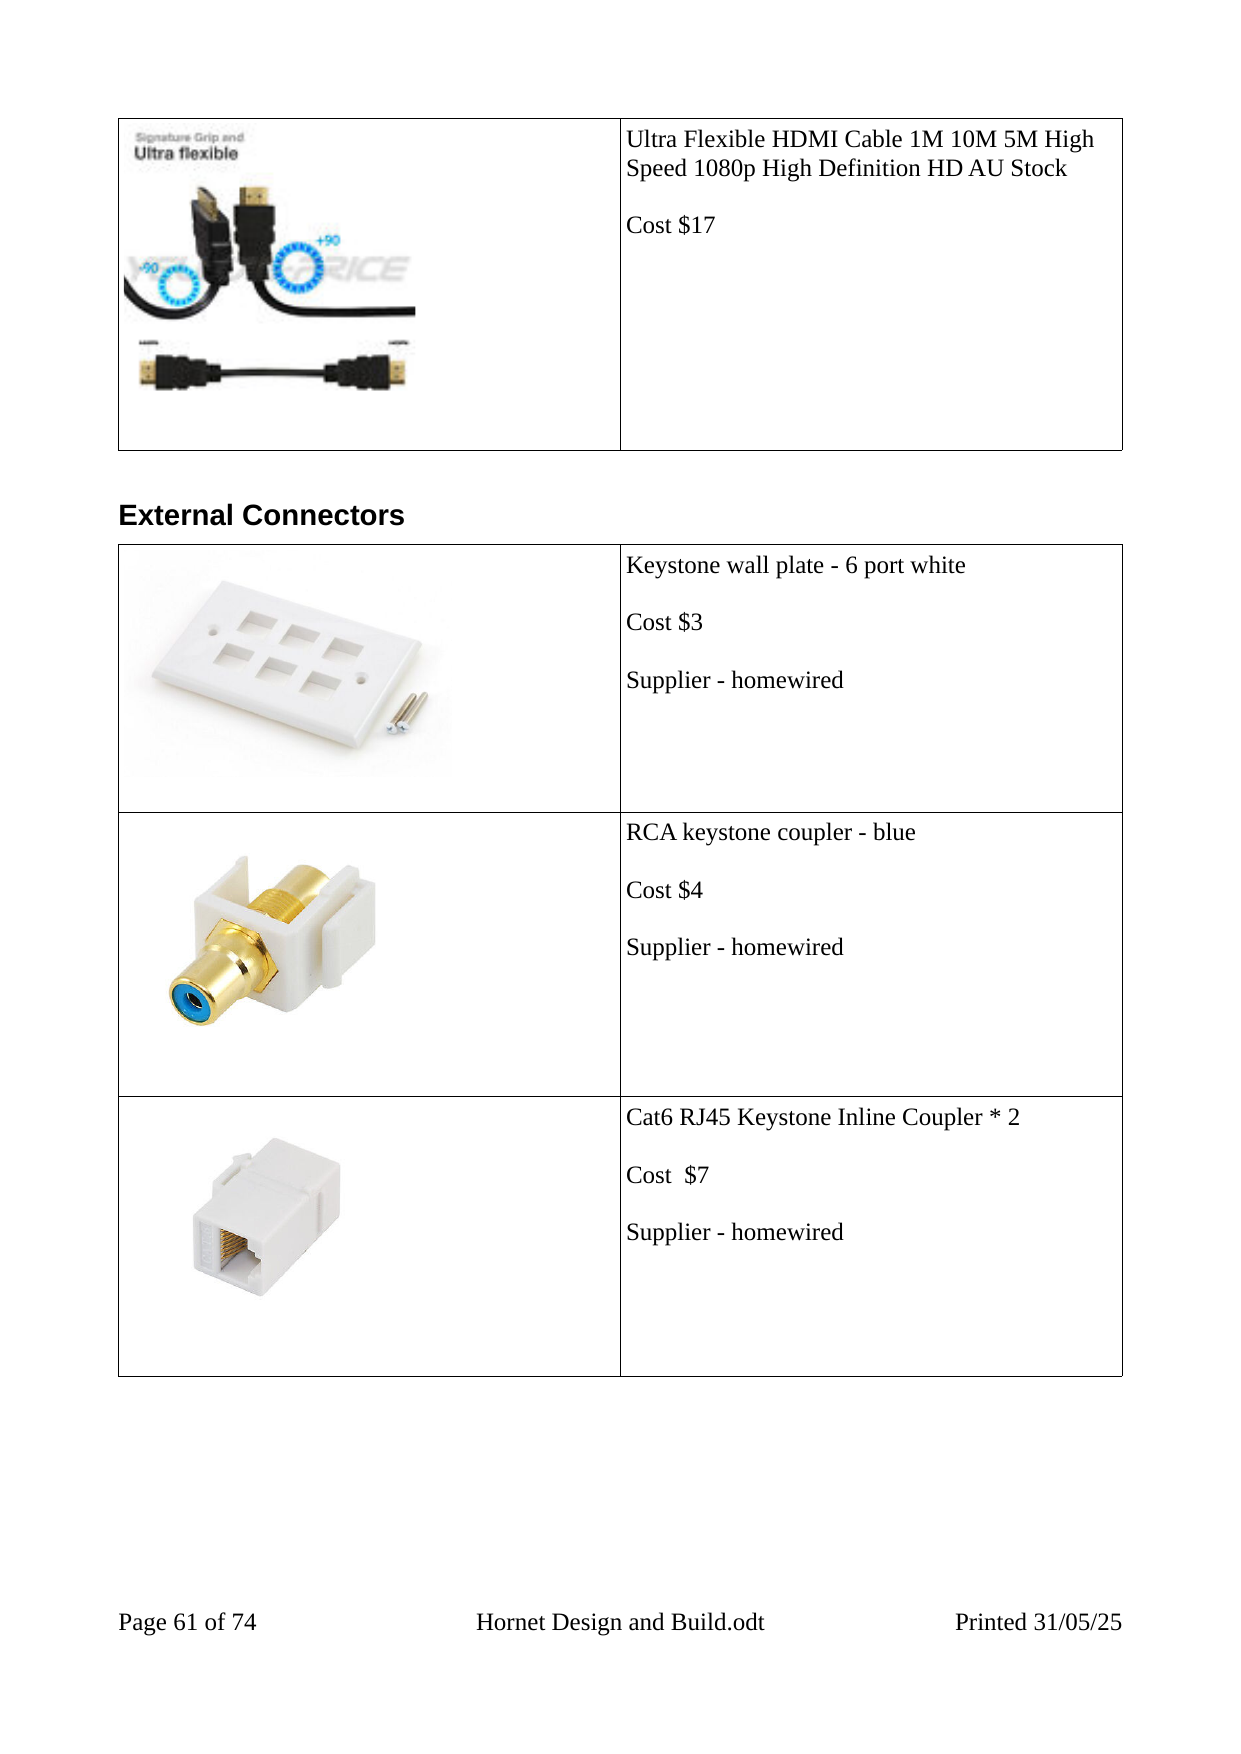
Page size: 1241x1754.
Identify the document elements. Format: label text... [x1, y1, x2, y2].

table_cell [119, 119, 620, 450]
table_cell Cat6 RJ45 Keystone Inline Coupler * 2 Cost $7 Supplier - homewired [621, 1097, 1122, 1376]
picture [123, 817, 423, 1062]
table_cell [119, 1097, 620, 1376]
picture [123, 1102, 407, 1342]
table_header [119, 545, 620, 812]
picture [123, 123, 416, 416]
subtitle External Connectors [118, 498, 1122, 532]
table_header Keystone wall plate - 6 port white Cost $3 Supplier - homewired [621, 545, 1122, 812]
table_cell Ultra Flexible HDMI Cable 1M 10M 5M High Speed 1080p High Definition HD AU Stock Cost $17 [621, 119, 1122, 450]
table_cell [119, 813, 620, 1096]
table_cell RCA keystone coupler - blue Cost $4 Supplier - homewired [621, 813, 1122, 1096]
picture [123, 550, 453, 777]
